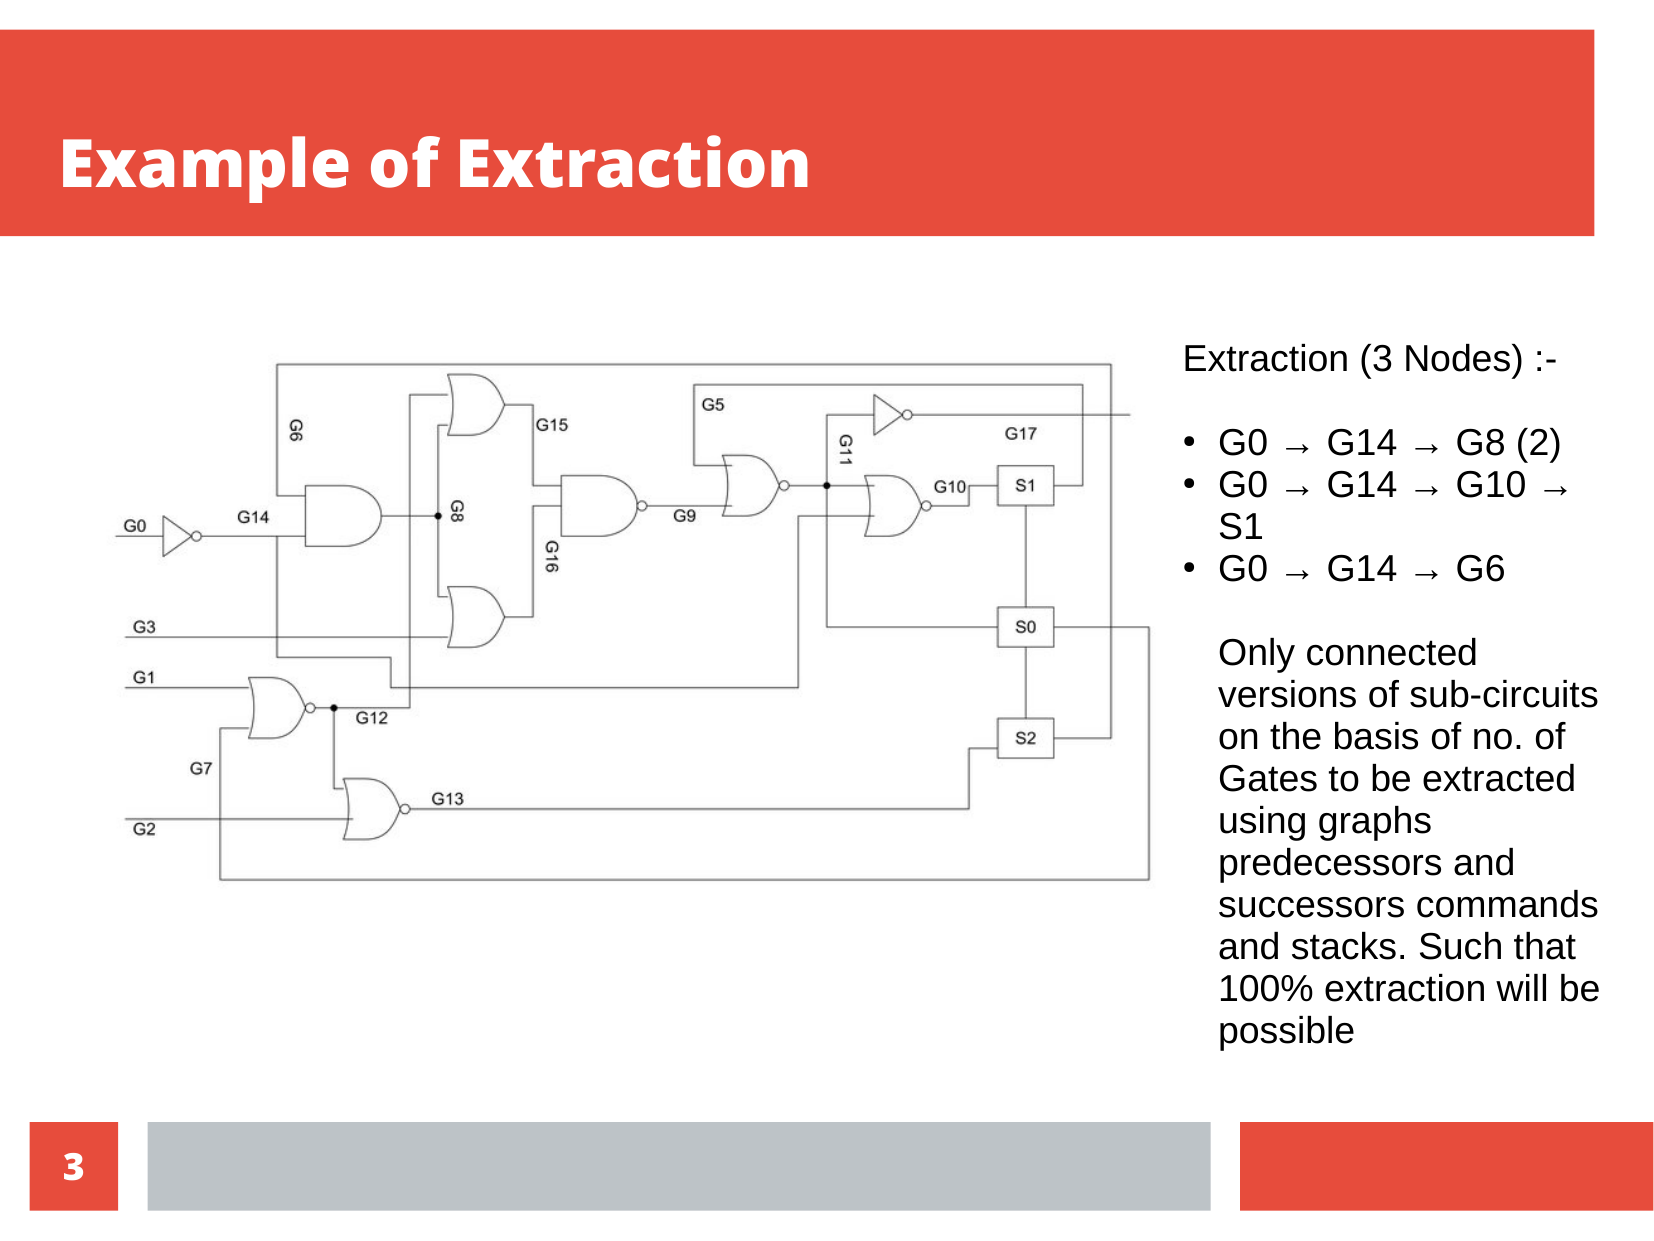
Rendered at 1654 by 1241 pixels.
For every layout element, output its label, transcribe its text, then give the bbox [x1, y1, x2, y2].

title Example of Extraction [59, 59, 1595, 207]
text_box Extraction (3 Nodes) :- G0 → G14 → G8 (2) G0 → G14 → G10 → S1 G0 → G14 → G6 Only connected versions of sub-circuits on the basis of no. of Gates to be extracted using graphs predecessors and successors commands and stacks. Such that 100% extraction will be possible [1167, 330, 1636, 1059]
picture [97, 324, 1168, 901]
